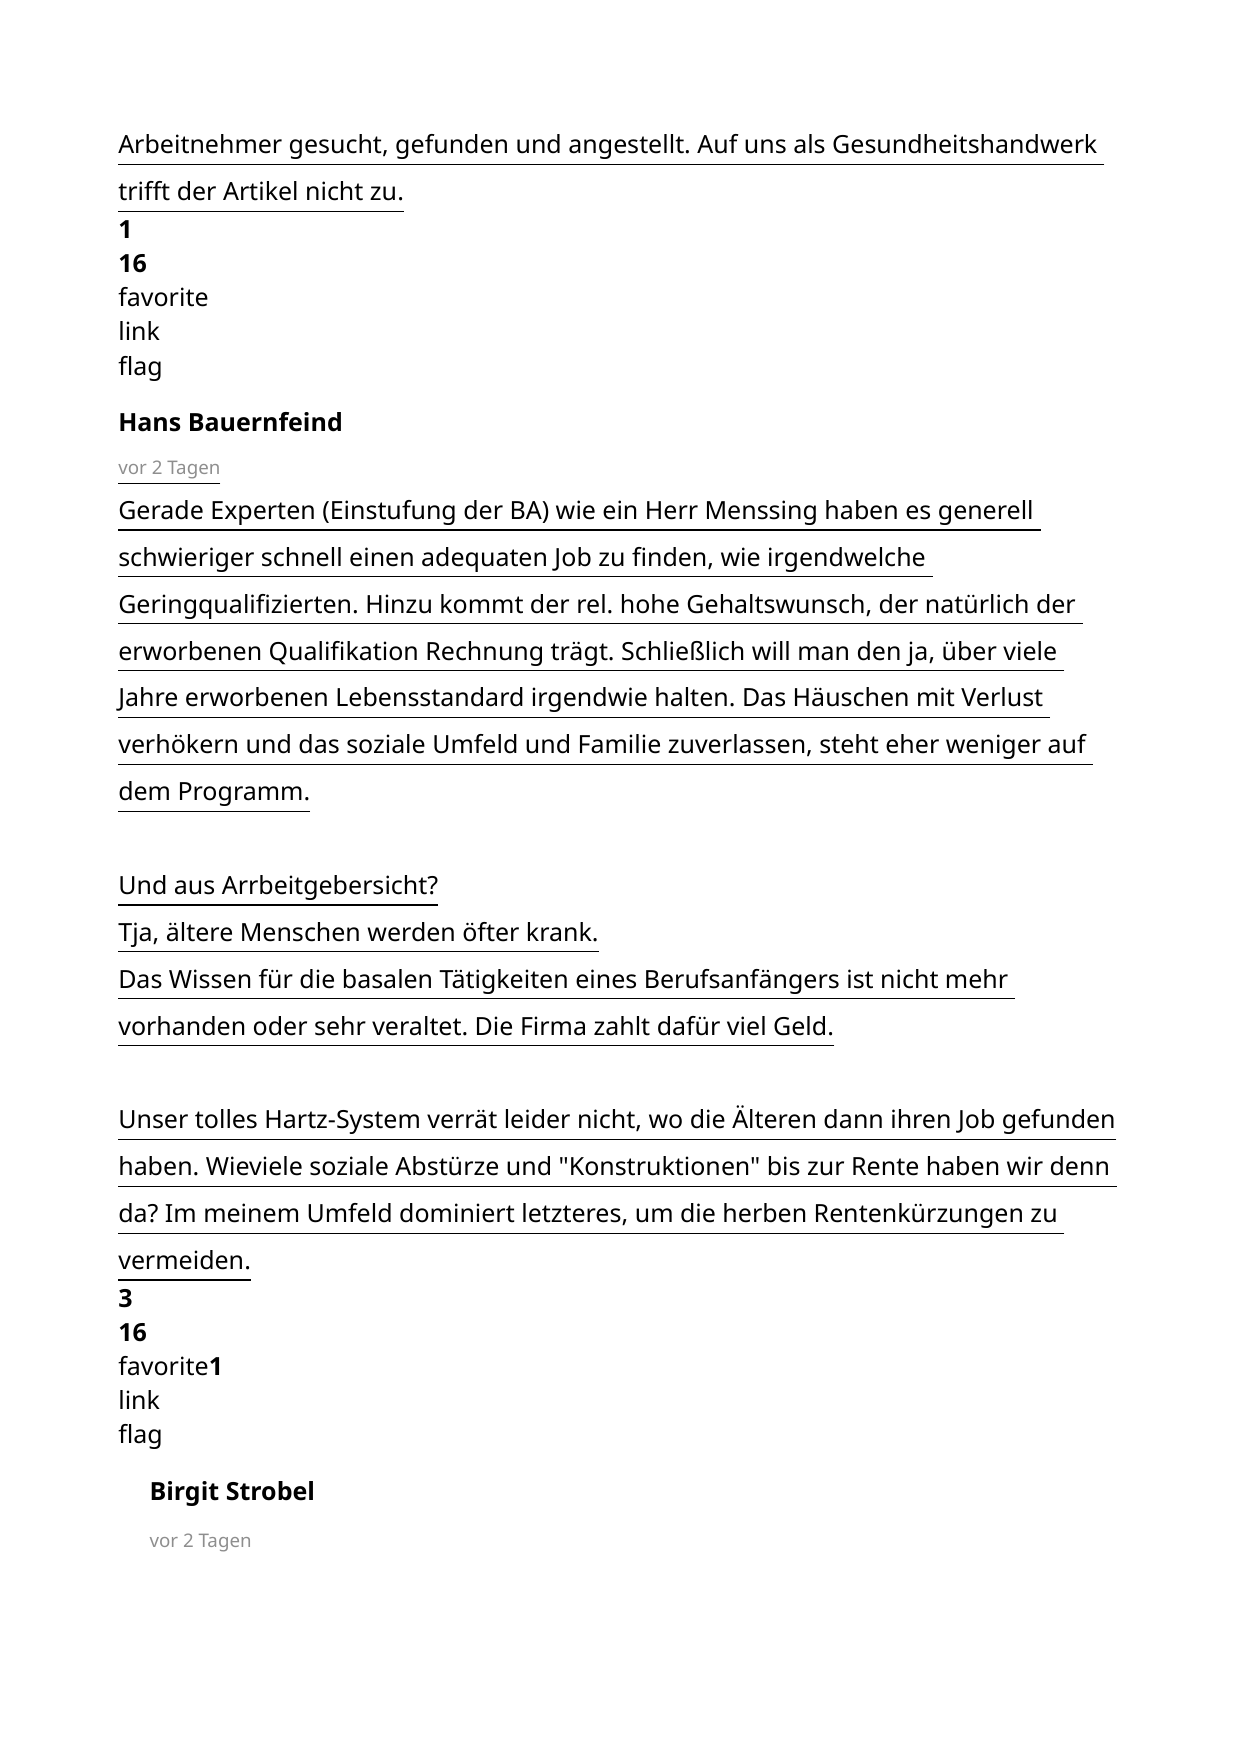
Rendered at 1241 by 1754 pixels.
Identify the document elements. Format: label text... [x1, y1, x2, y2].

text vor 2 Tagen [118, 454, 1122, 484]
text flag [118, 348, 1122, 382]
text flag [118, 1417, 1122, 1451]
text 16 [118, 1315, 1122, 1349]
text vor 2 Tagen [149, 1523, 1122, 1552]
text Gerade Experten (Einstufung der BA) wie ein Herr Menssing haben es generell schwieriger schnell einen adequaten Job zu finden, wie irgendwelche Geringqualifizierten. Hinzu kommt der rel. hohe Gehaltswunsch, der natürlich der erworbenen Qualifikation Rechnung trägt. Schließlich will man den ja, über viele Jahre erworbenen Lebensstandard irgendwie halten. Das Häuschen mit Verlust verhökern und das soziale Umfeld und Familie zuverlassen, steht eher weniger auf dem Programm. Und aus Arrbeitgebersicht? Tja, ältere Menschen werden öfter krank. Das Wissen für die basalen Tätigkeiten eines Berufsanfängers ist nicht mehr vorhanden oder sehr veraltet. Die Firma zahlt dafür viel Geld. Unser tolles Hartz-System verrät leider nicht, wo die Älteren dann ihren Job gefunden haben. Wieviele soziale Abstürze und "Konstruktionen" bis zur Rente haben wir denn da? Im meinem Umfeld dominiert letzteres, um die herben Rentenkürzungen zu vermeiden. [118, 484, 1122, 1281]
text Birgit Strobel [149, 1467, 1114, 1507]
text favorite [118, 280, 1122, 314]
text Hans Bauernfeind [118, 398, 1114, 438]
text link [118, 1383, 1122, 1417]
text favorite1 [118, 1349, 1122, 1383]
text Arbeitnehmer gesucht, gefunden und angestellt. Auf uns als Gesundheitshandwerk trifft der Artikel nicht zu. [118, 118, 1122, 212]
text link [118, 314, 1122, 348]
text 1 [118, 212, 1122, 246]
text 16 [118, 246, 1122, 280]
text 3 [118, 1281, 1122, 1315]
